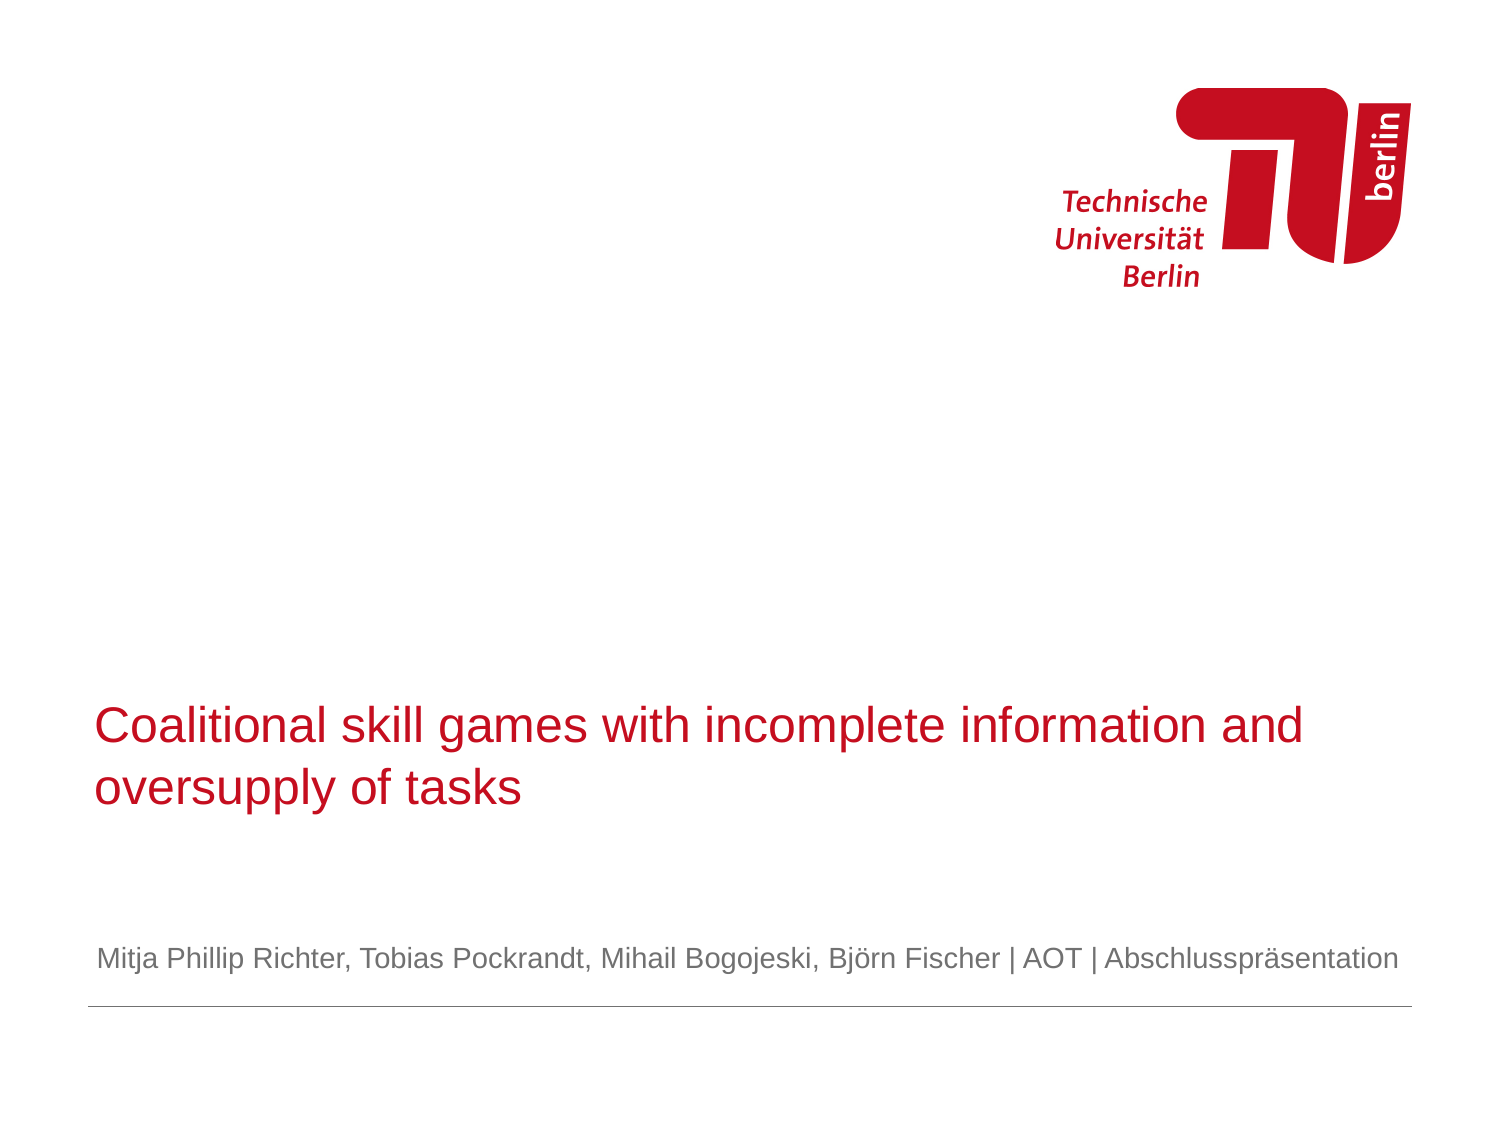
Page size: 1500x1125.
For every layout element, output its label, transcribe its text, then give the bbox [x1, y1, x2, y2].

title Coalitional skill games with incomplete information and oversupply of tasks [94, 627, 1417, 815]
list Mitja Phillip Richter, Tobias Pockrandt, Mihail Bogojeski, Björn Fischer | AOT | Abschlusspräsentation [88, 928, 1411, 975]
picture [1056, 88, 1411, 287]
